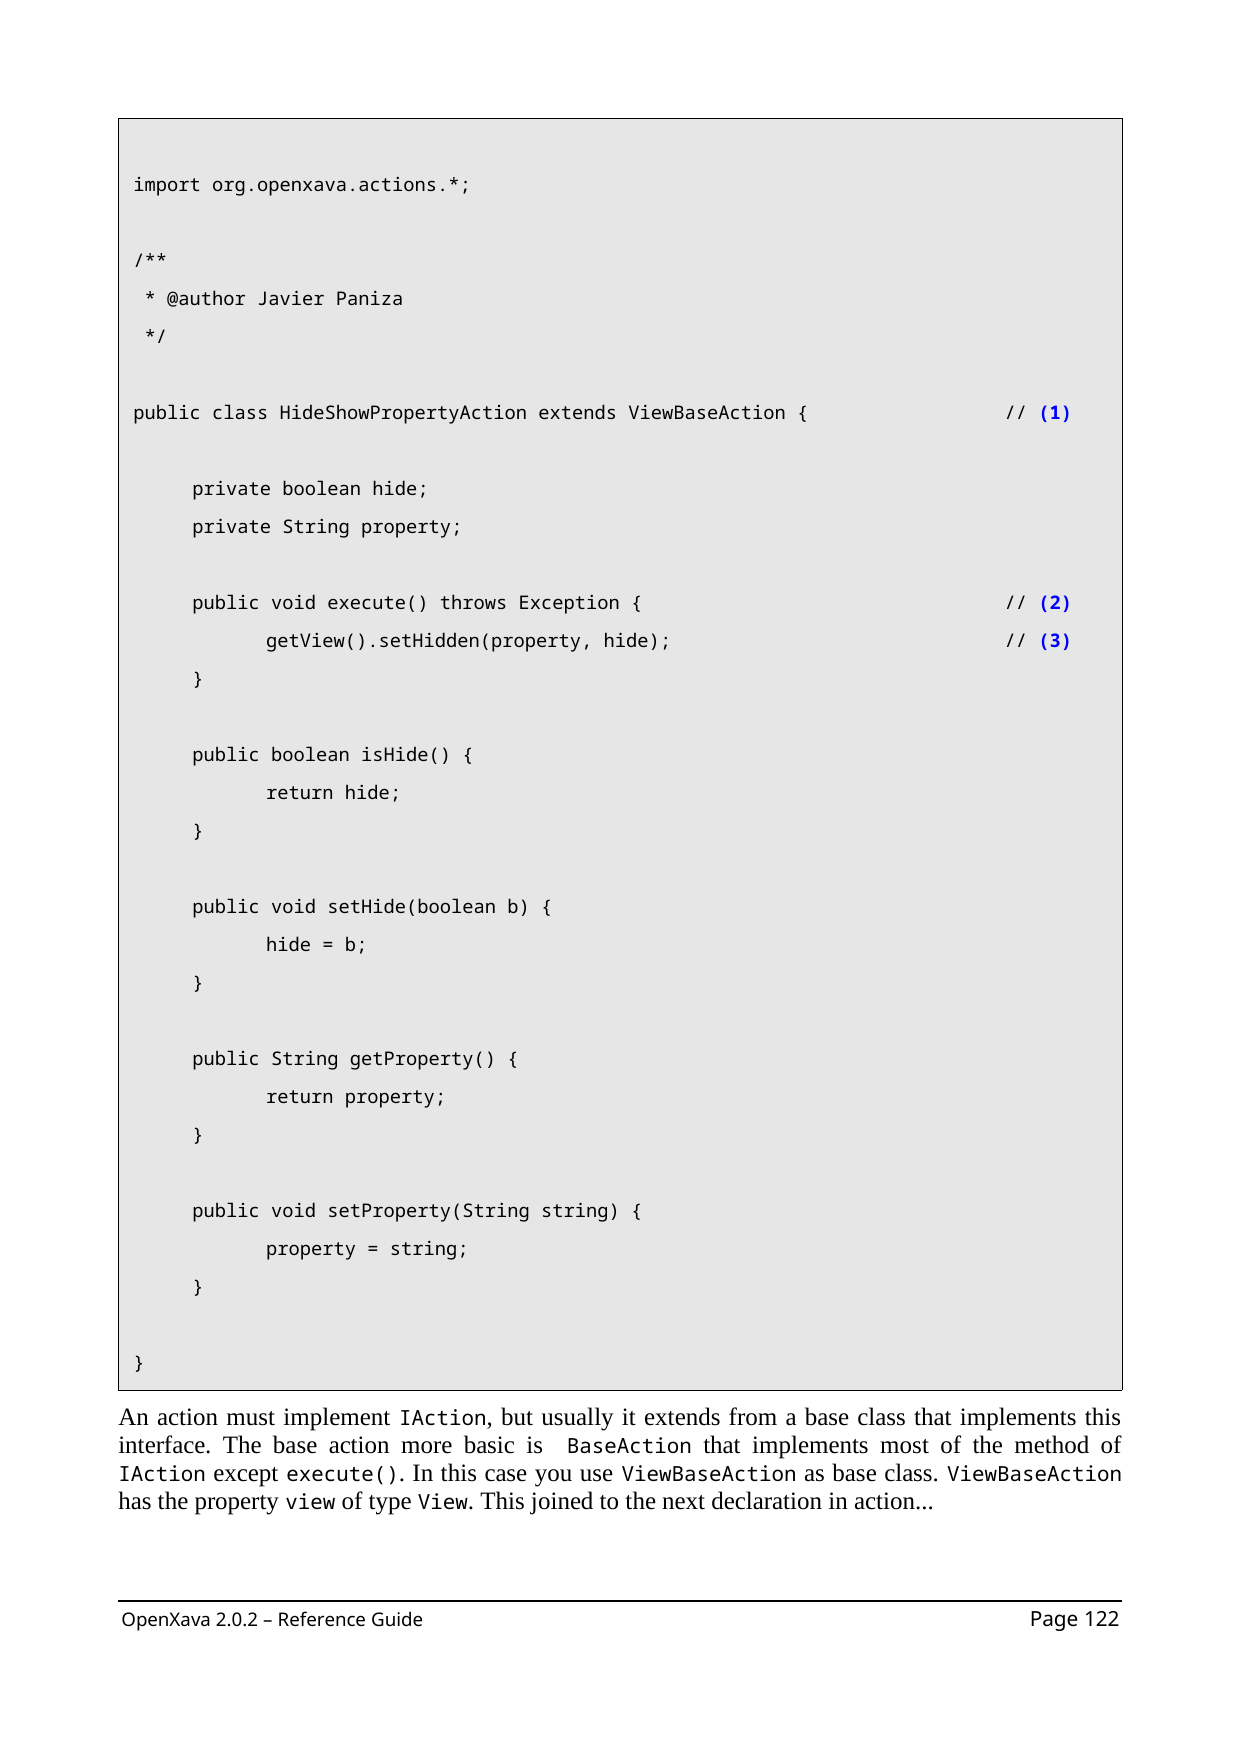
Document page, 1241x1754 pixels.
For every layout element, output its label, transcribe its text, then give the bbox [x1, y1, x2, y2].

text An action must implement IAction, but usually it extends from a base class that implements this interface. The base action more basic is BaseAction that implements most of the method of IAction except execute(). In this case you use ViewBaseAction as base class. ViewBaseAction has the property view of type View. This joined to the next declaration in action... [118, 1403, 1122, 1516]
text } [119, 802, 1122, 841]
text property = string; [119, 1221, 1122, 1259]
text return property; [119, 1069, 1122, 1107]
text hide = b; [119, 917, 1122, 954]
text public void setHide(boolean b) { [119, 878, 1122, 917]
text public String getProperty() { [119, 1031, 1122, 1069]
text public boolean isHide() { [119, 726, 1122, 764]
text } [119, 1107, 1122, 1145]
text } [119, 954, 1122, 993]
text public void execute() throws Exception { // (2) [119, 574, 1122, 612]
text public void setProperty(String string) { [119, 1183, 1122, 1221]
text * @author Javier Paniza [119, 270, 1122, 308]
text import org.openxava.actions.*; [119, 156, 1122, 194]
text */ [119, 308, 1122, 346]
text public class HideShowPropertyAction extends ViewBaseAction { // (1) [119, 384, 1122, 422]
text private boolean hide; [119, 460, 1122, 498]
text } [119, 1335, 1122, 1390]
text private String property; [119, 498, 1122, 536]
text /** [119, 232, 1122, 270]
text } [119, 1259, 1122, 1297]
text } [119, 650, 1122, 688]
text getView().setHidden(property, hide); // (3) [119, 612, 1122, 650]
text return hide; [119, 764, 1122, 802]
